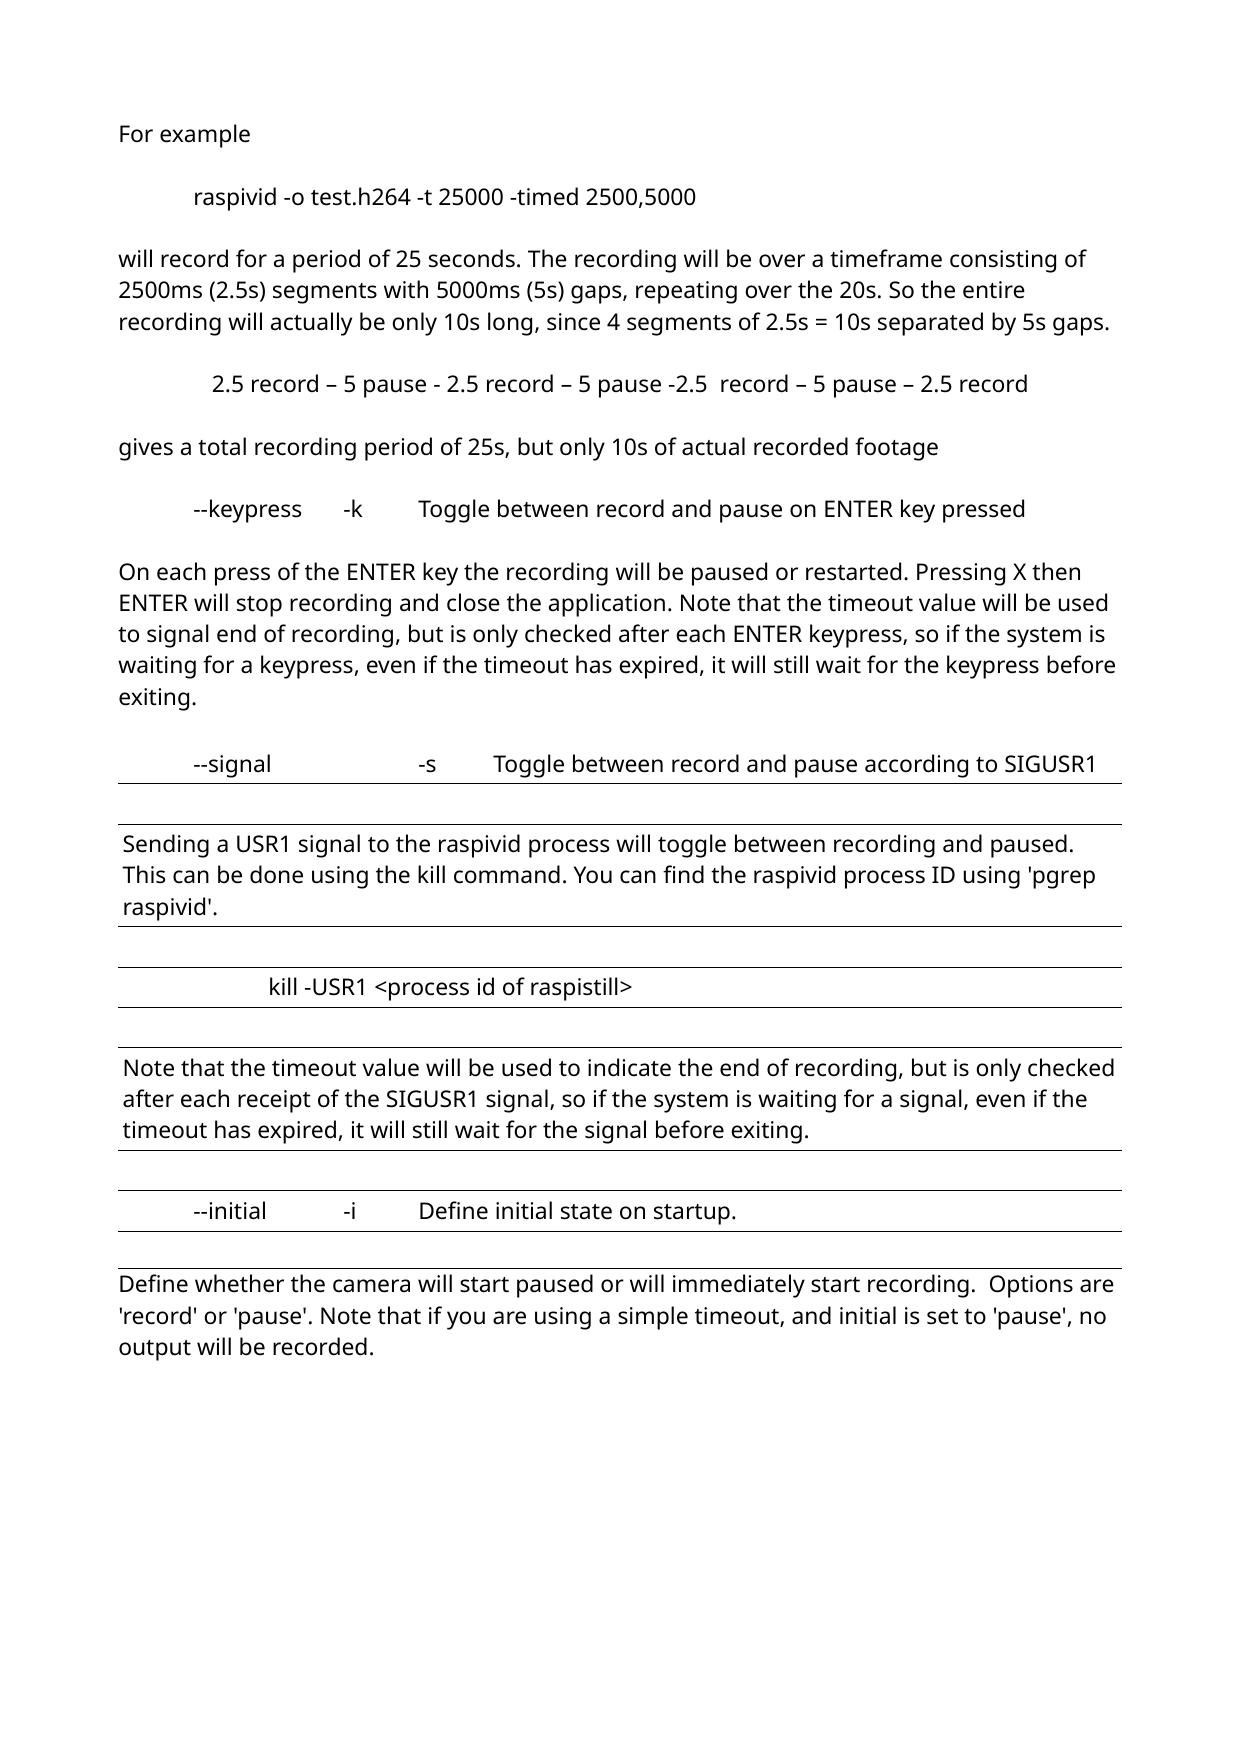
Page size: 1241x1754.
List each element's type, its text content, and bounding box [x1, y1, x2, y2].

text --initial -i Define initial state on startup. [118, 1191, 1122, 1231]
text Note that the timeout value will be used to indicate the end of recording, but is only checked after each receipt of the SIGUSR1 signal, so if the system is waiting for a signal, even if the timeout has expired, it will still wait for the signal before exiting. [118, 1048, 1122, 1150]
text --signal -s Toggle between record and pause according to SIGUSR1 [118, 743, 1122, 783]
text Sending a USR1 signal to the raspivid process will toggle between recording and paused. This can be done using the kill command. You can find the raspivid process ID using 'pgrep raspivid'. [118, 825, 1122, 926]
text 2.5 record – 5 pause - 2.5 record – 5 pause -2.5 record – 5 pause – 2.5 record [118, 368, 1122, 399]
text kill -USR1 <process id of raspistill> [118, 968, 1122, 1007]
text --keypress -k Toggle between record and pause on ENTER key pressed [118, 493, 1122, 524]
text will record for a period of 25 seconds. The recording will be over a timeframe consisting of 2500ms (2.5s) segments with 5000ms (5s) gaps, repeating over the 20s. So the entire recording will actually be only 10s long, since 4 segments of 2.5s = 10s separated by 5s gaps. [118, 243, 1122, 337]
text Define whether the camera will start paused or will immediately start recording. Options are 'record' or 'pause'. Note that if you are using a simple timeout, and initial is set to 'pause', no output will be recorded. [118, 1269, 1122, 1362]
text For example [118, 118, 1122, 149]
text On each press of the ENTER key the recording will be paused or restarted. Pressing X then ENTER will stop recording and close the application. Note that the timeout value will be used to signal end of recording, but is only checked after each ENTER keypress, so if the system is waiting for a keypress, even if the timeout has expired, it will still wait for the keypress before exiting. [118, 556, 1122, 712]
text raspivid -o test.h264 -t 25000 -timed 2500,5000 [118, 181, 1122, 212]
text gives a total recording period of 25s, but only 10s of actual recorded footage [118, 431, 1122, 462]
